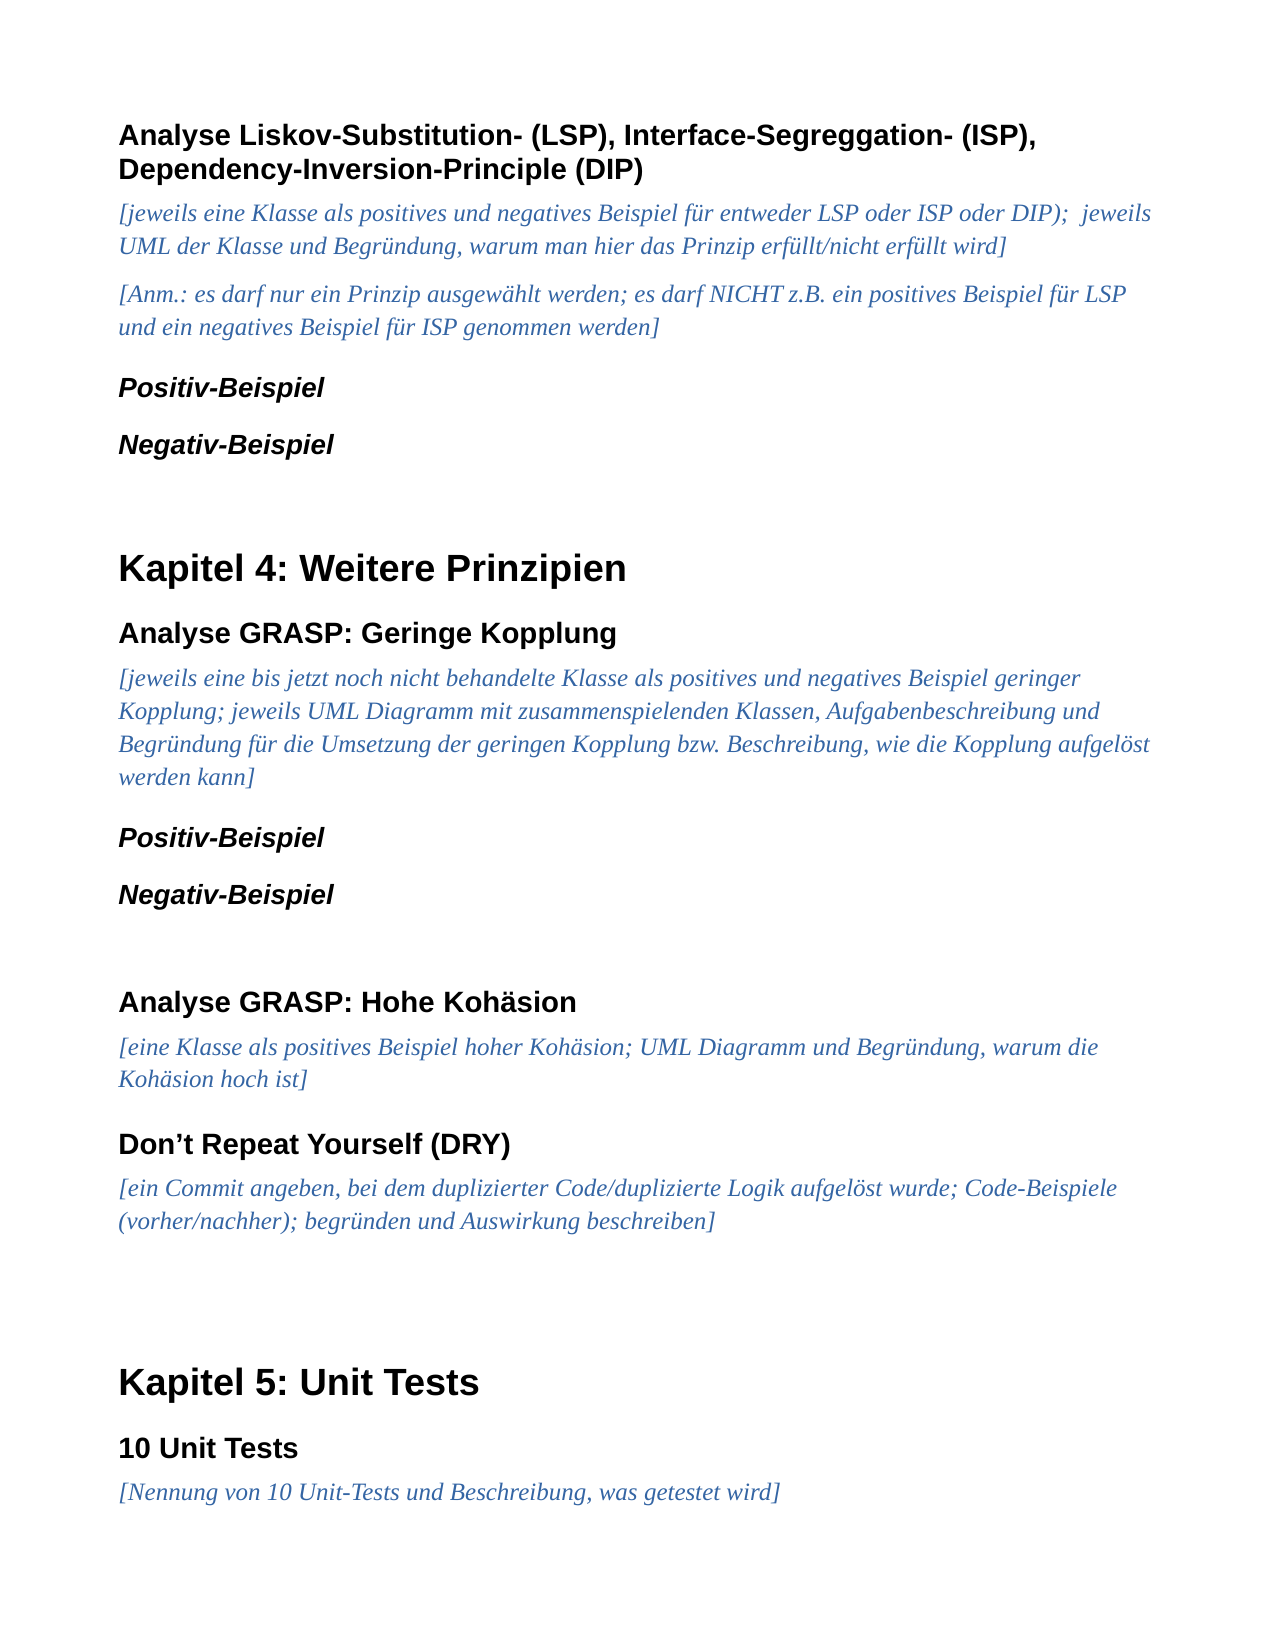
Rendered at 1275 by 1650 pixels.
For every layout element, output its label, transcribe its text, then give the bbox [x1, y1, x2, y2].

text [eine Klasse als positives Beispiel hoher Kohäsion; UML Diagramm und Begründung, warum die Kohäsion hoch ist] [118, 1032, 1157, 1093]
subtitle Positiv-Beispiel [118, 822, 1157, 854]
subtitle Analyse Liskov-Substitution- (LSP), Interface-Segreggation- (ISP), Dependency-Inversion-Principle (DIP) [118, 118, 1157, 186]
text [Anm.: es darf nur ein Prinzip ausgewählt werden; es darf NICHT z.B. ein positives Beispiel für LSP und ein negatives Beispiel für ISP genommen werden] [118, 279, 1157, 341]
subtitle Analyse GRASP: Geringe Kopplung [118, 616, 1157, 650]
subtitle Don’t Repeat Yourself (DRY) [118, 1127, 1157, 1161]
subtitle 10 Unit Tests [118, 1431, 1157, 1464]
text [jeweils eine Klasse als positives und negatives Beispiel für entweder LSP oder ISP oder DIP); jeweils UML der Klasse und Begründung, warum man hier das Prinzip erfüllt/nicht erfüllt wird] [118, 198, 1157, 260]
text [Nennung von 10 Unit-Tests und Beschreibung, was getestet wird] [118, 1477, 1157, 1506]
subtitle Negativ-Beispiel [118, 879, 1157, 911]
subtitle Kapitel 5: Unit Tests [118, 1360, 1157, 1403]
subtitle Analyse GRASP: Hohe Kohäsion [118, 985, 1157, 1019]
subtitle Negativ-Beispiel [118, 429, 1157, 461]
subtitle Positiv-Beispiel [118, 372, 1157, 404]
text [ein Commit angeben, bei dem duplizierter Code/duplizierte Logik aufgelöst wurde; Code-Beispiele (vorher/nachher); begründen und Auswirkung beschreiben] [118, 1173, 1157, 1235]
subtitle Kapitel 4: Weitere Prinzipien [118, 546, 1157, 589]
text [jeweils eine bis jetzt noch nicht behandelte Klasse als positives und negatives Beispiel geringer Kopplung; jeweils UML Diagramm mit zusammenspielenden Klassen, Aufgabenbeschreibung und Begründung für die Umsetzung der geringen Kopplung bzw. Beschreibung, wie die Kopplung aufgelöst werden kann] [118, 663, 1157, 791]
